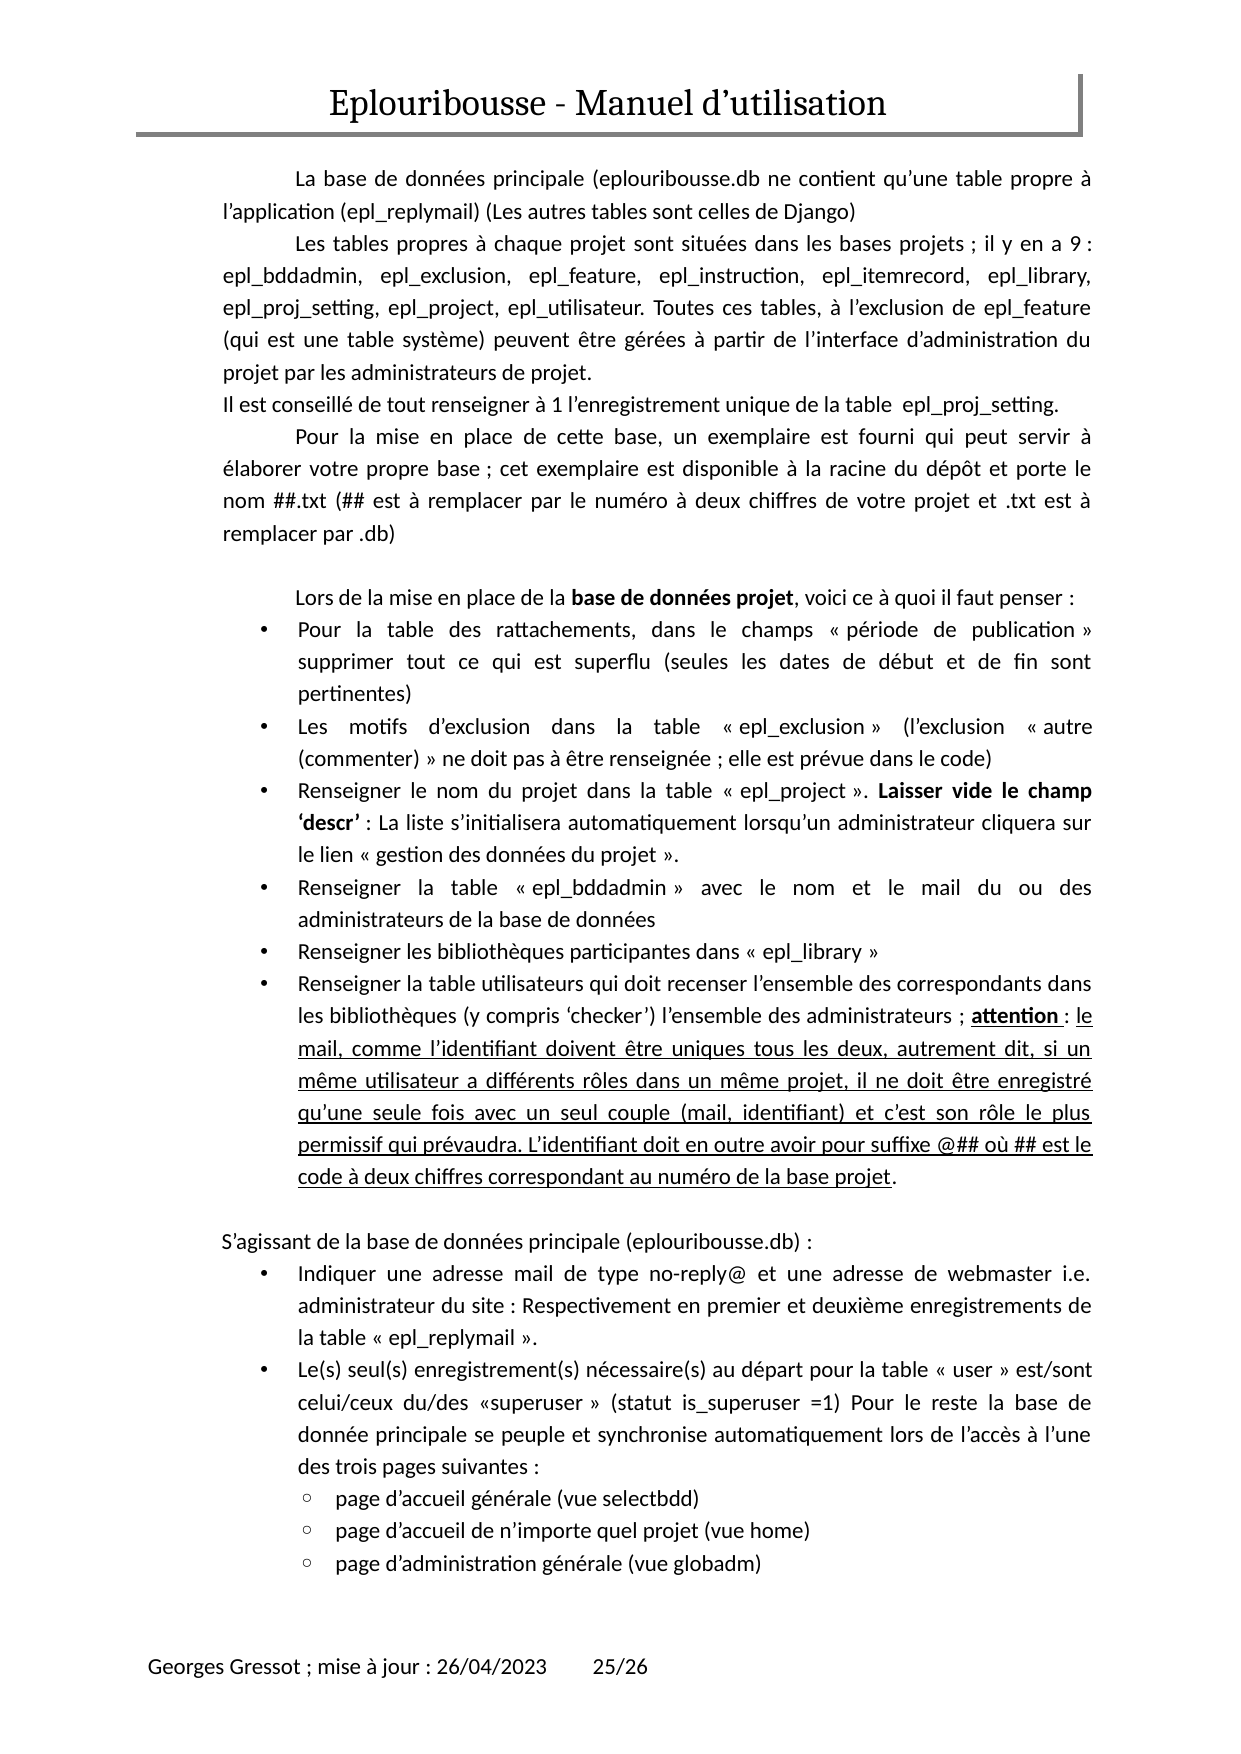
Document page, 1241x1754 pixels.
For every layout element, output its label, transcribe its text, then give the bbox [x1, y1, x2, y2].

list Indiquer une adresse mail de type no-reply@ et une adresse de webmaster i.e. administrateur du site : Respectivement en premier et deuxième enregistrements de la table « epl_replymail ». [260, 1259, 1093, 1351]
list Renseigner le nom du projet dans la table « epl_project ». Laisser vide le champ ‘descr’ : La liste s’initialisera automatiquement lorsqu’un administrateur cliquera sur le lien « gestion des données du projet ». [260, 776, 1093, 868]
list Les motifs d’exclusion dans la table « epl_exclusion » (l’exclusion « autre (commenter) » ne doit pas à être renseignée ; elle est prévue dans le code) [260, 712, 1093, 772]
list Le(s) seul(s) enregistrement(s) nécessaire(s) au départ pour la table « user » est/sont celui/ceux du/des «superuser » (statut is_superuser =1) Pour le reste la base de donnée principale se peuple et synchronise automatiquement lors de l’accès à l’une des trois pages suivantes : [260, 1356, 1093, 1480]
list Renseigner les bibliothèques participantes dans « epl_library » [260, 937, 1093, 965]
list Renseigner la table « epl_bddadmin » avec le nom et le mail du ou des administrateurs de la base de données [260, 873, 1093, 933]
list S’agissant de la base de données principale (eplouribousse.db) : [221, 1227, 1093, 1255]
list page d’accueil générale (vue selectbdd) [298, 1484, 1093, 1512]
list Renseigner la table utilisateurs qui doit recenser l’ensemble des correspondants dans les bibliothèques (y compris ‘checker’) l’ensemble des administrateurs ; attention : le mail, comme l’identifiant doivent être uniques tous les deux, autrement dit, si un même utilisateur a différents rôles dans un même projet, il ne doit être enregistré qu’une seule fois avec un seul couple (mail, identifiant) et c’est son rôle le plus permissif qui prévaudra. L’identifiant doit en outre avoir pour suffixe @## où ## est le code à deux chiffres correspondant au numéro de la base projet. [260, 969, 1093, 1190]
list La base de données principale (eplouribousse.db ne contient qu’une table propre à l’application (epl_replymail) (Les autres tables sont celles de Django) [223, 164, 1093, 225]
list Pour la mise en place de cette base, un exemplaire est fourni qui peut servir à élaborer votre propre base ; cet exemplaire est disponible à la racine du dépôt et porte le nom ##.txt (## est à remplacer par le numéro à deux chiffres de votre projet et .txt est à remplacer par .db) [223, 422, 1093, 547]
list Les tables propres à chaque projet sont situées dans les bases projets ; il y en a 9 : epl_bddadmin, epl_exclusion, epl_feature, epl_instruction, epl_itemrecord, epl_library, epl_proj_setting, epl_project, epl_utilisateur. Toutes ces tables, à l’exclusion de epl_feature (qui est une table système) peuvent être gérées à partir de l’interface d’administration du projet par les administrateurs de projet. [223, 229, 1093, 386]
list Il est conseillé de tout renseigner à 1 l’enregistrement unique de la table epl_proj_setting. [223, 390, 1093, 418]
list Lors de la mise en place de la base de données projet, voici ce à quoi il faut penser : [223, 583, 1093, 611]
list page d’administration générale (vue globadm) [298, 1549, 1093, 1577]
list page d’accueil de n’importe quel projet (vue home) [298, 1516, 1093, 1544]
list Pour la table des rattachements, dans le champs « période de publication » supprimer tout ce qui est superflu (seules les dates de début et de fin sont pertinentes) [260, 615, 1093, 708]
